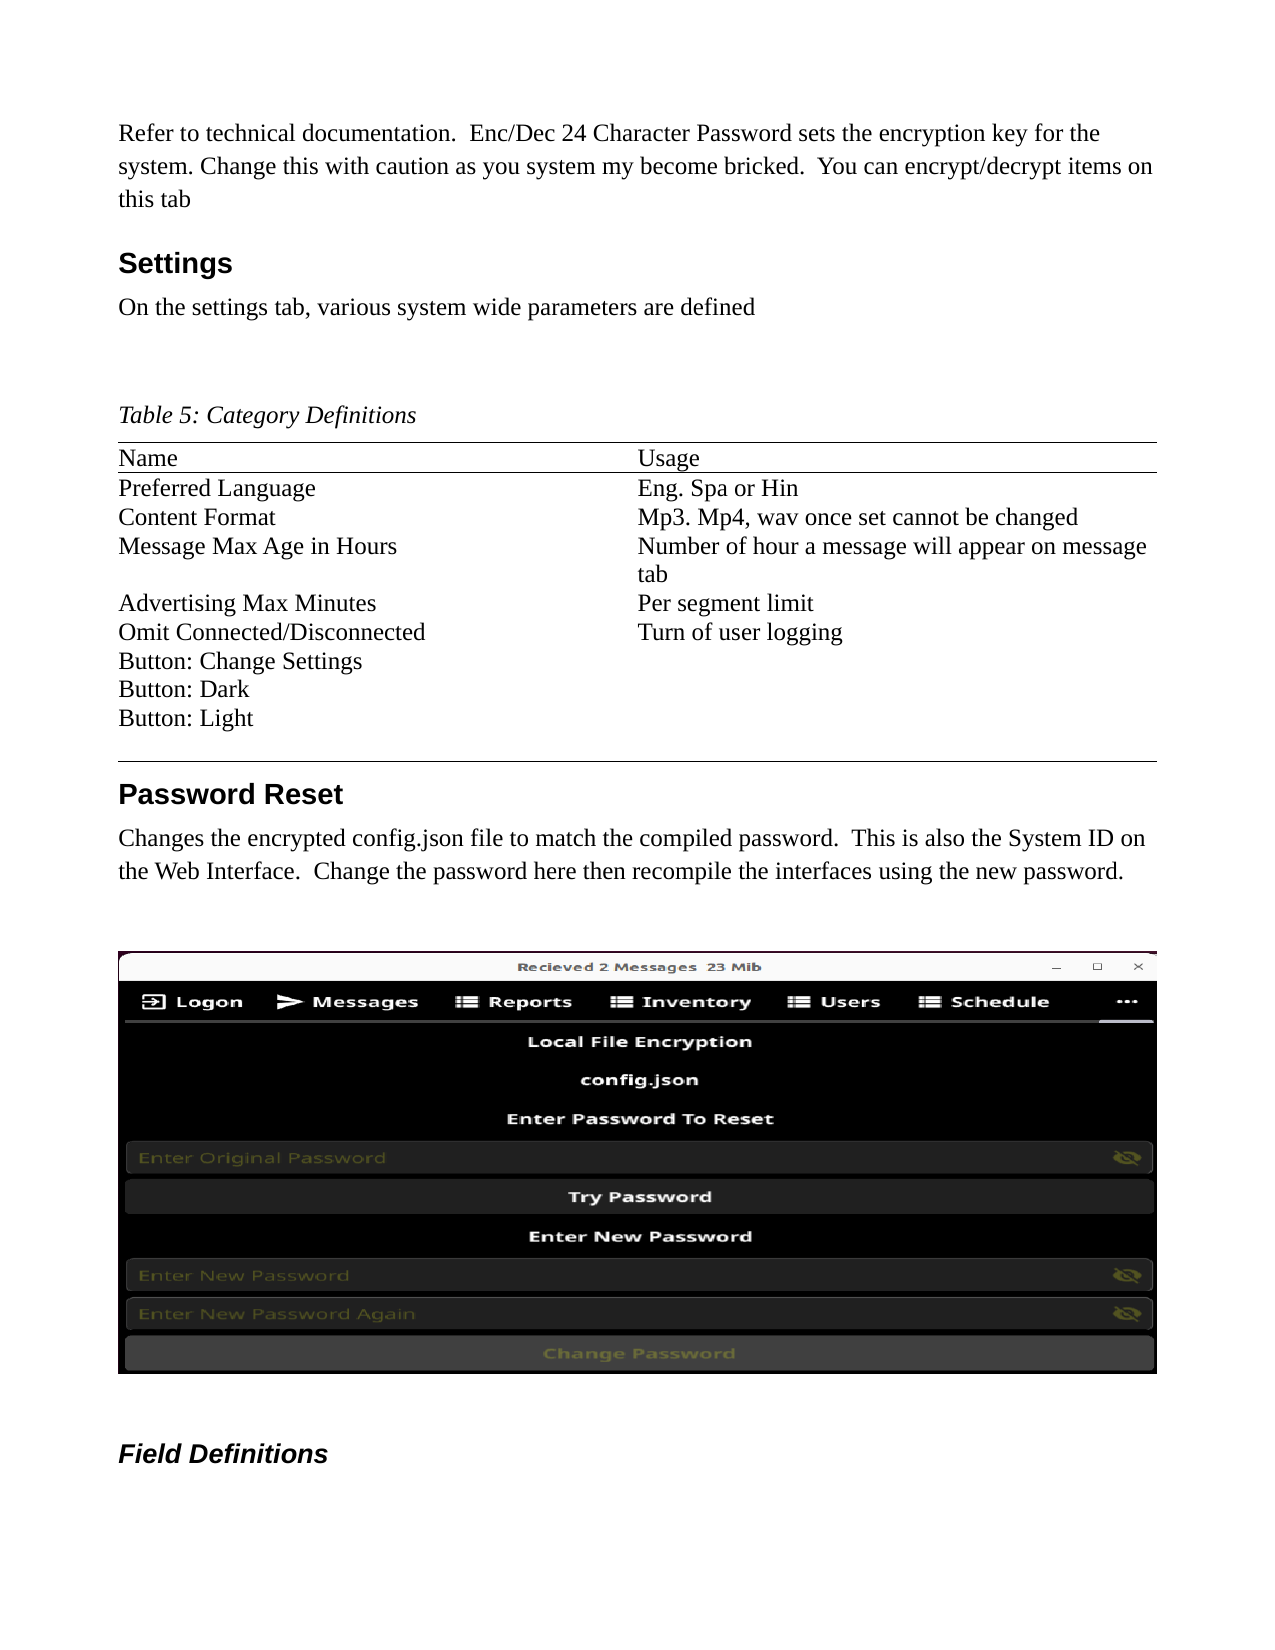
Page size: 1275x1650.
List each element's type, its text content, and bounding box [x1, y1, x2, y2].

table_cell [638, 675, 1157, 703]
table_cell Button: Dark [118, 675, 637, 703]
table_cell Message Max Age in Hours [118, 531, 637, 588]
table_cell Mp3. Mp4, wav once set cannot be changed [638, 502, 1157, 531]
table_cell Advertising Max Minutes [118, 588, 637, 617]
text Table 5: Category Definitions [118, 400, 1157, 429]
table_cell [118, 732, 637, 761]
subtitle Password Reset [118, 777, 1157, 810]
table_cell [638, 732, 1157, 761]
text Changes the encrypted config.json file to match the compiled password. This is also the System ID on the Web Interface. Change the password here then recompile the interfaces using the new password. [118, 823, 1157, 885]
table_cell [638, 703, 1157, 732]
table_cell Button: Change Settings [118, 646, 637, 674]
table_cell Turn of user logging [638, 617, 1157, 646]
table_cell Per segment limit [638, 588, 1157, 617]
table_cell Number of hour a message will appear on message tab [638, 531, 1157, 588]
subtitle Field Definitions [118, 1438, 1157, 1469]
text On the settings tab, various system wide parameters are defined [118, 292, 1157, 321]
table_cell Button: Light [118, 703, 637, 732]
table_cell Omit Connected/Disconnected [118, 617, 637, 646]
picture [118, 951, 1157, 1374]
table_cell [638, 646, 1157, 674]
table_cell Content Format [118, 502, 637, 531]
text Refer to technical documentation. Enc/Dec 24 Character Password sets the encryption key for the system. Change this with caution as you system my become bricked. You can encrypt/decrypt items on this tab [118, 118, 1157, 213]
table_header Name [118, 443, 637, 472]
table_cell Preferred Language [118, 473, 637, 502]
subtitle Settings [118, 246, 1157, 280]
table_header Usage [638, 443, 1157, 472]
table_cell Eng. Spa or Hin [638, 473, 1157, 502]
